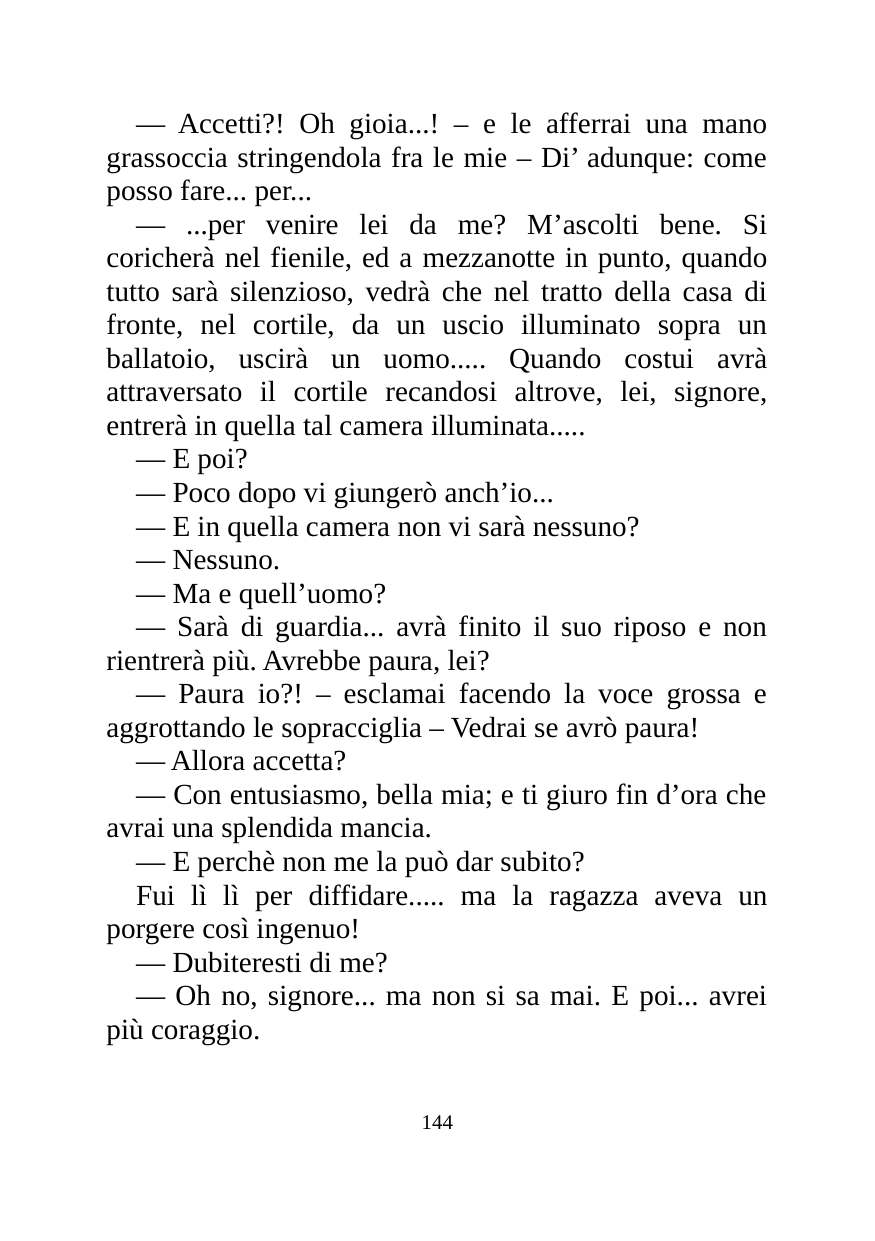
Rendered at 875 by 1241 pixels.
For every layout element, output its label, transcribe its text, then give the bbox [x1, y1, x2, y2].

text — Allora accetta? [106, 743, 768, 777]
text — Sarà di guardia... avrà finito il suo riposo e non rientrerà più. Avrebbe paura, lei? [106, 609, 768, 676]
text — E poi? [106, 442, 768, 475]
text — Dubiteresti di me? [106, 945, 768, 978]
text — E in quella camera non vi sarà nessuno? [106, 509, 768, 542]
text — Paura io?! – esclamai facendo la voce grossa e aggrottando le sopracciglia – Vedrai se avrò paura! [106, 676, 768, 743]
text — Nessuno. [106, 542, 768, 576]
text — Accetti?! Oh gioia...! – e le afferrai una mano grassoccia stringendola fra le mie – Di’ adunque: come posso fare... per... [106, 106, 768, 207]
text — ...per venire lei da me? M’ascolti bene. Si coricherà nel fienile, ed a mezzanotte in punto, quando tutto sarà silenzioso, vedrà che nel tratto della casa di fronte, nel cortile, da un uscio illuminato sopra un ballatoio, uscirà un uomo..... Quando costui avrà attraversato il cortile recandosi altrove, lei, signore, entrerà in quella tal camera illuminata..... [106, 207, 768, 442]
text — E perchè non me la può dar subito? [106, 844, 768, 878]
text — Oh no, signore... ma non si sa mai. E poi... avrei più coraggio. [106, 978, 768, 1045]
text — Con entusiasmo, bella mia; e ti giuro fin d’ora che avrai una splendida mancia. [106, 777, 768, 844]
text Fui lì lì per diffidare..... ma la ragazza aveva un porgere così ingenuo! [106, 878, 768, 945]
text — Ma e quell’uomo? [106, 576, 768, 609]
text — Poco dopo vi giungerò anch’io... [106, 475, 768, 509]
